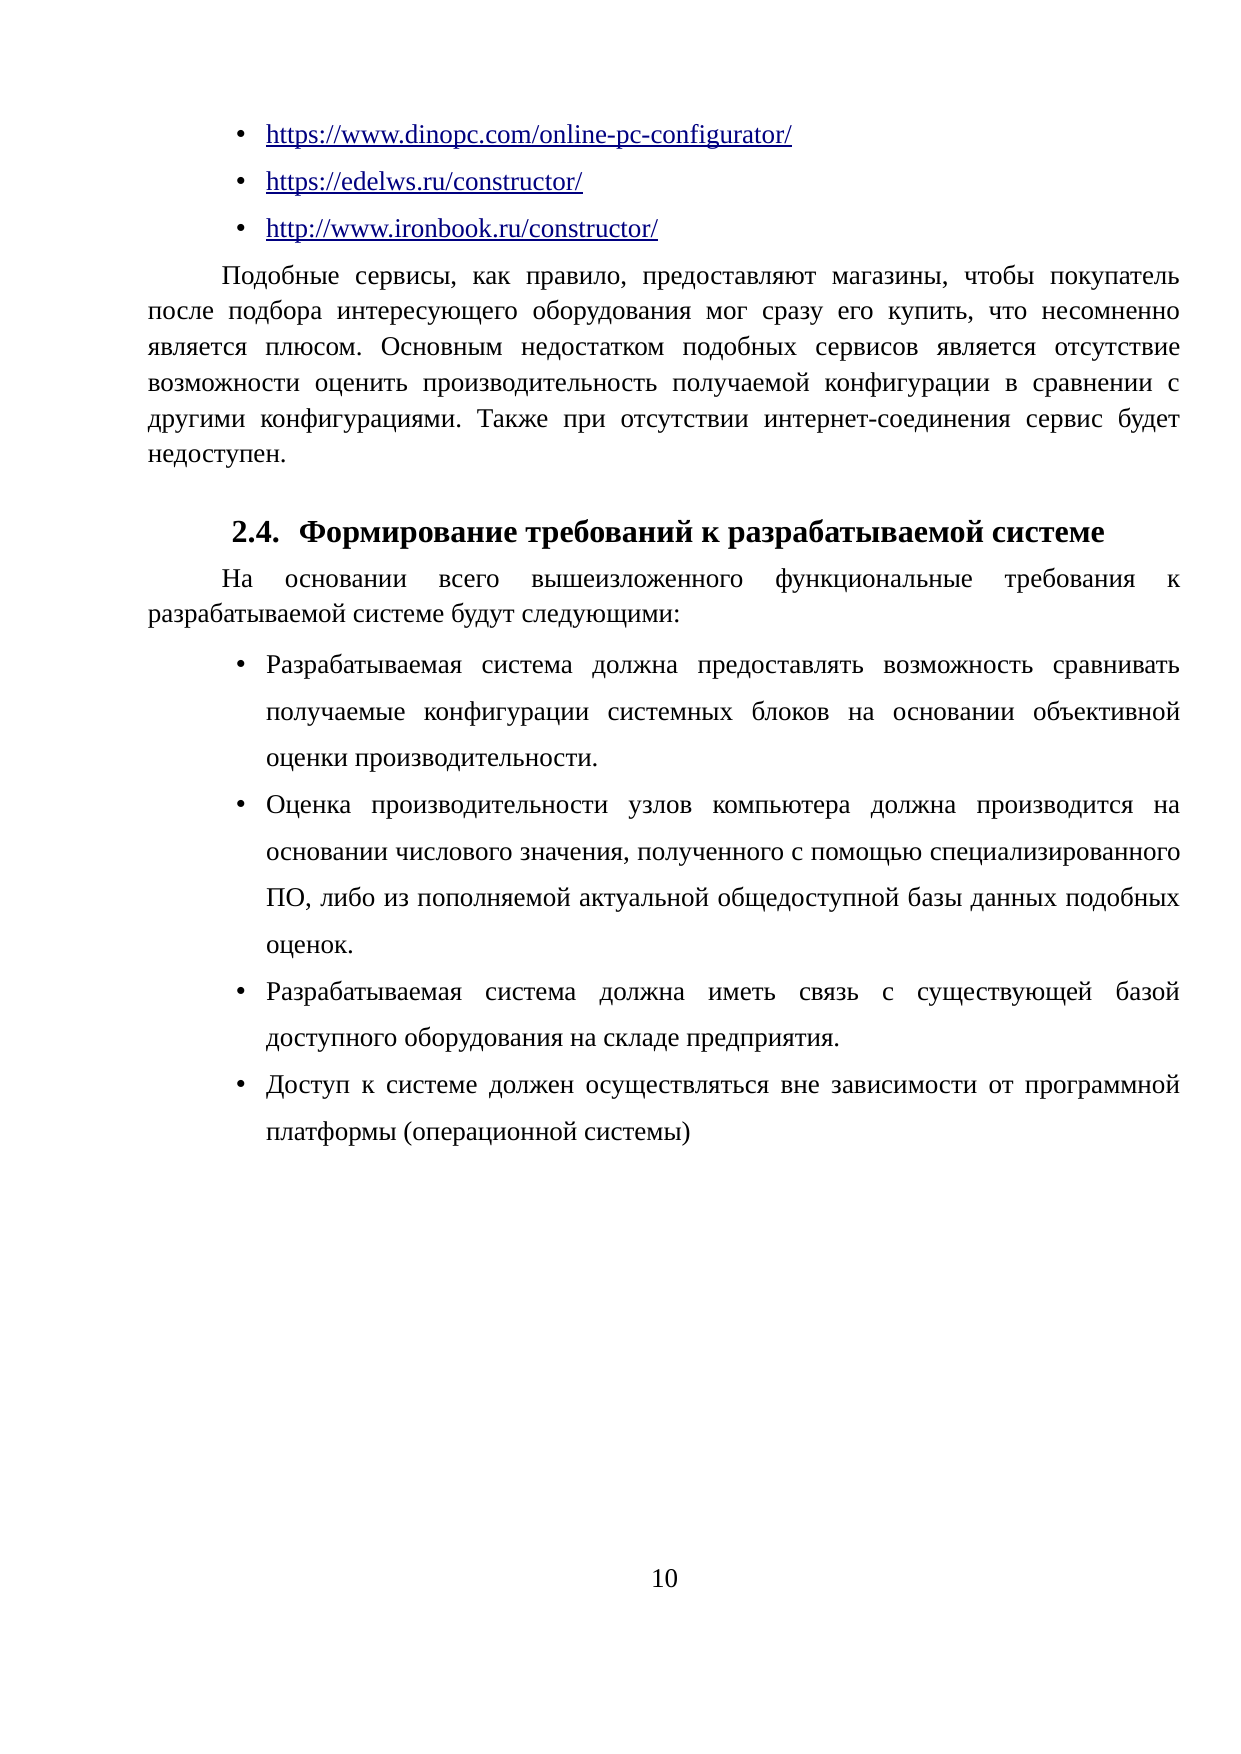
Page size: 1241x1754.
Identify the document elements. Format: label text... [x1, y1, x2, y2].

list Разрабатываемая система должна иметь связь с существующей базой доступного оборудования на складе предприятия. [236, 975, 1181, 1053]
text Подобные сервисы, как правило, предоставляют магазины, чтобы покупатель после подбора интересующего оборудования мог сразу его купить, что несомненно является плюсом. Основным недостатком подобных сервисов является отсутствие возможности оценить производительность получаемой конфигурации в сравнении с другими конфигурациями. Также при отсутствии интернет-соединения сервис будет недоступен. [148, 259, 1181, 468]
list https://www.dinopc.com/online-pc-configurator/ [236, 118, 1181, 149]
list https://edelws.ru/constructor/ [236, 165, 1181, 196]
subtitle Формирование требований к разрабатываемой системе [148, 512, 1181, 549]
list Оценка производительности узлов компьютера должна производится на основании числового значения, полученного с помощью специализированного ПО, либо из пополняемой актуальной общедоступной базы данных подобных оценок. [236, 788, 1181, 959]
list http://www.ironbook.ru/constructor/ [236, 212, 1181, 243]
list Разрабатываемая система должна предоставлять возможность сравнивать получаемые конфигурации системных блоков на основании объективной оценки производительности. [236, 648, 1181, 772]
text На основании всего вышеизложенного функциональные требования к разрабатываемой системе будут следующими: [148, 562, 1181, 629]
list Доступ к системе должен осуществляться вне зависимости от программной платформы (операционной системы) [236, 1068, 1181, 1146]
